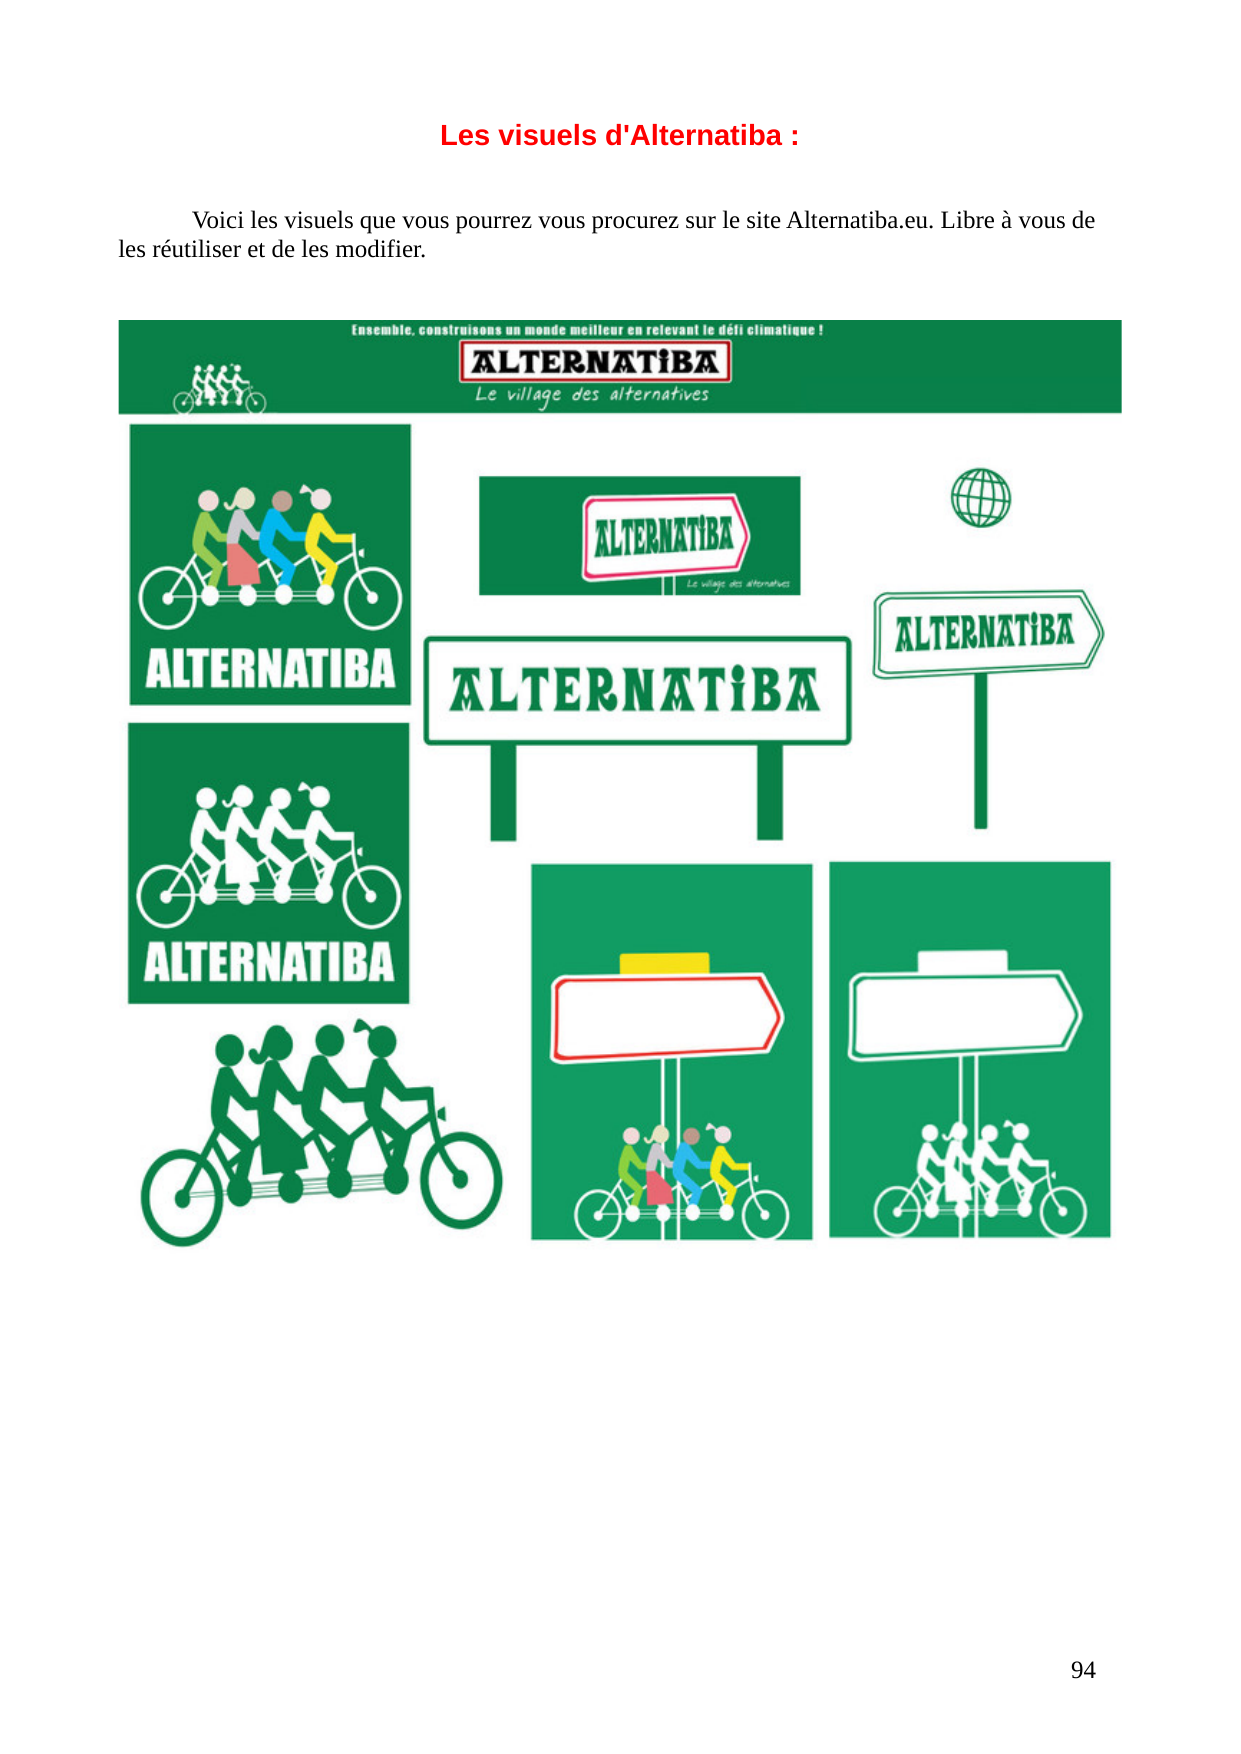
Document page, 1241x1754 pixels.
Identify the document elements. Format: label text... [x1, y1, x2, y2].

title Les visuels d'Alternatiba : [118, 118, 1122, 152]
picture [118, 320, 1122, 1261]
text Voici les visuels que vous pourrez vous procurez sur le site Alternatiba.eu. Libre à vous de les réutiliser et de les modifier. [118, 205, 1122, 263]
